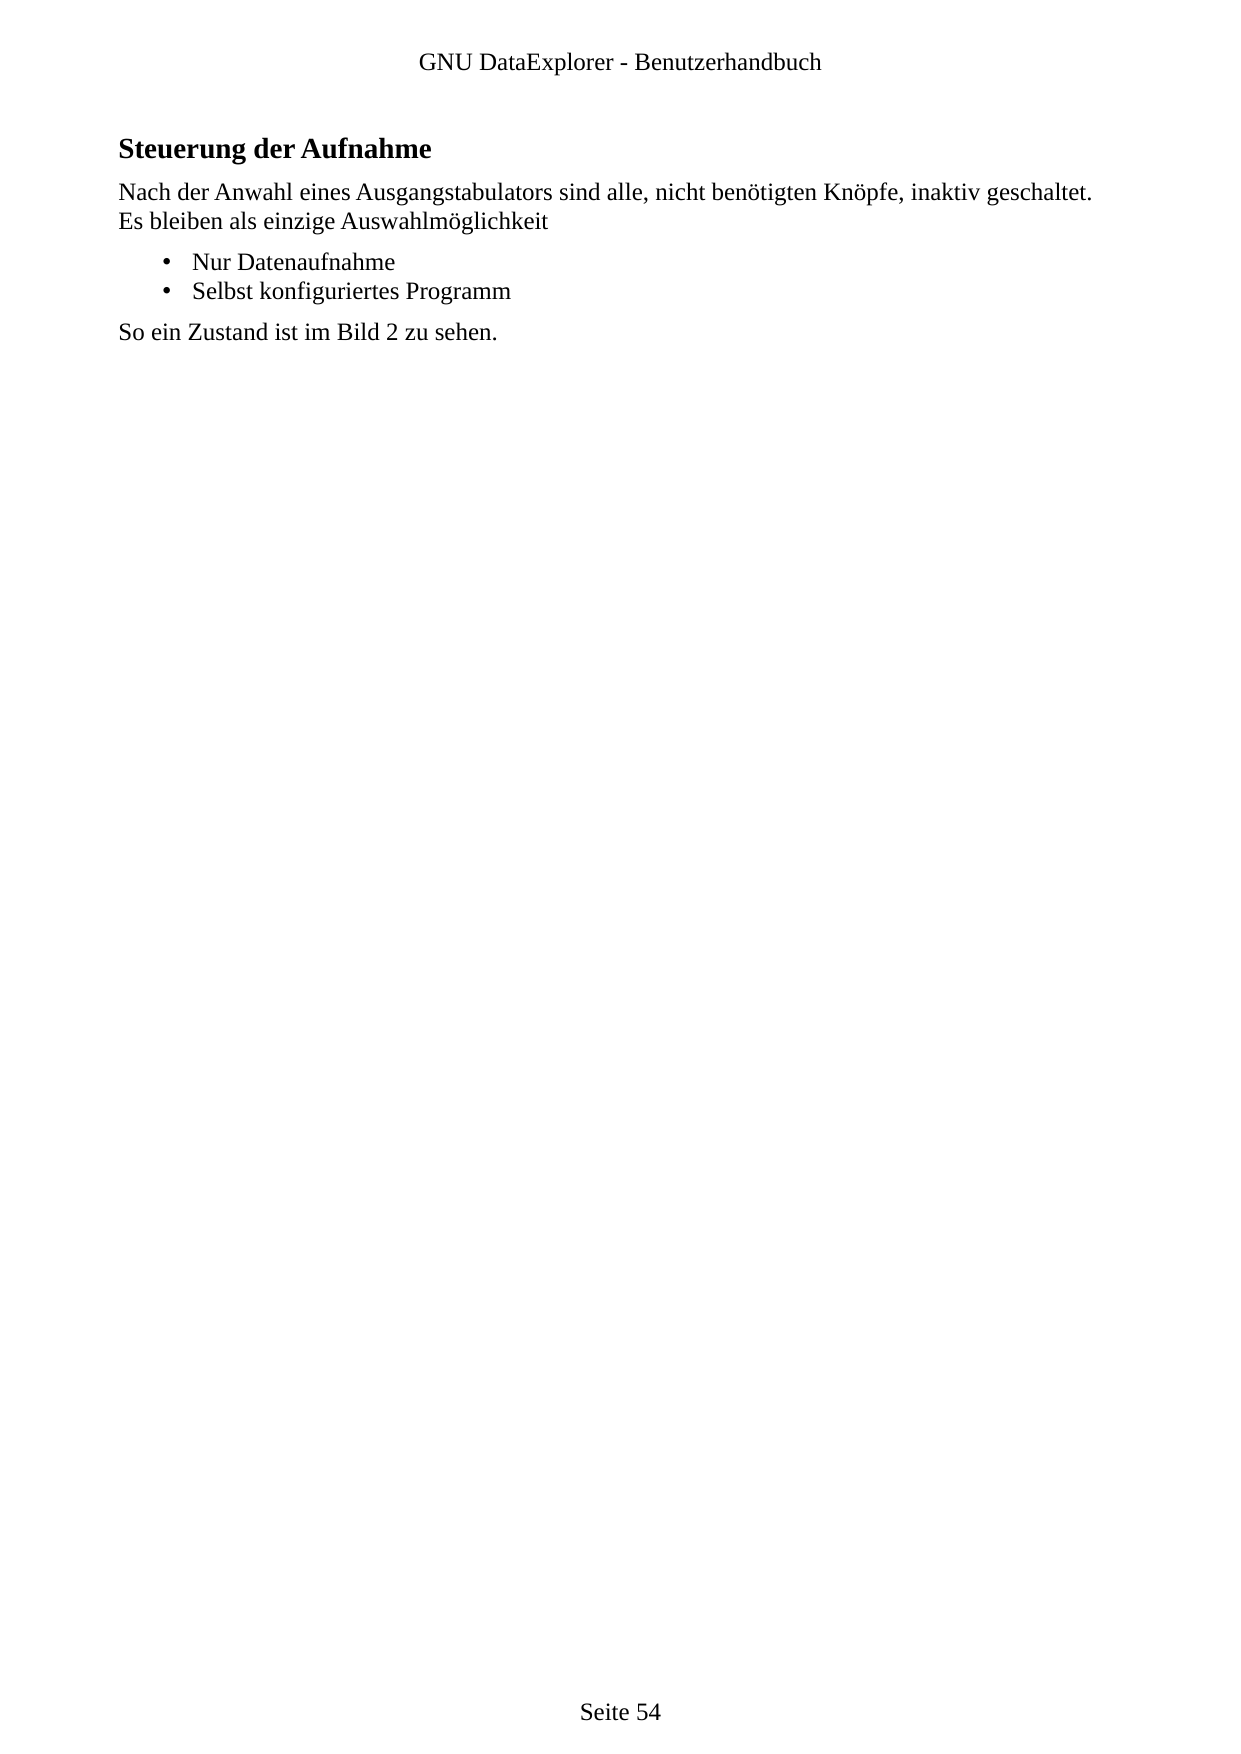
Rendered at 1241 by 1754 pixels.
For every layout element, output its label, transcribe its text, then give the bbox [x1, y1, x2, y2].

list Nur Datenaufnahme [162, 247, 1122, 276]
text So ein Zustand ist im Bild 2 zu sehen. [118, 317, 1122, 346]
list Selbst konfiguriertes Programm [162, 276, 1122, 305]
subtitle Steuerung der Aufnahme [118, 131, 1122, 165]
text Nach der Anwahl eines Ausgangstabulators sind alle, nicht benötigten Knöpfe, inaktiv geschaltet. Es bleiben als einzige Auswahlmöglichkeit [118, 177, 1122, 235]
